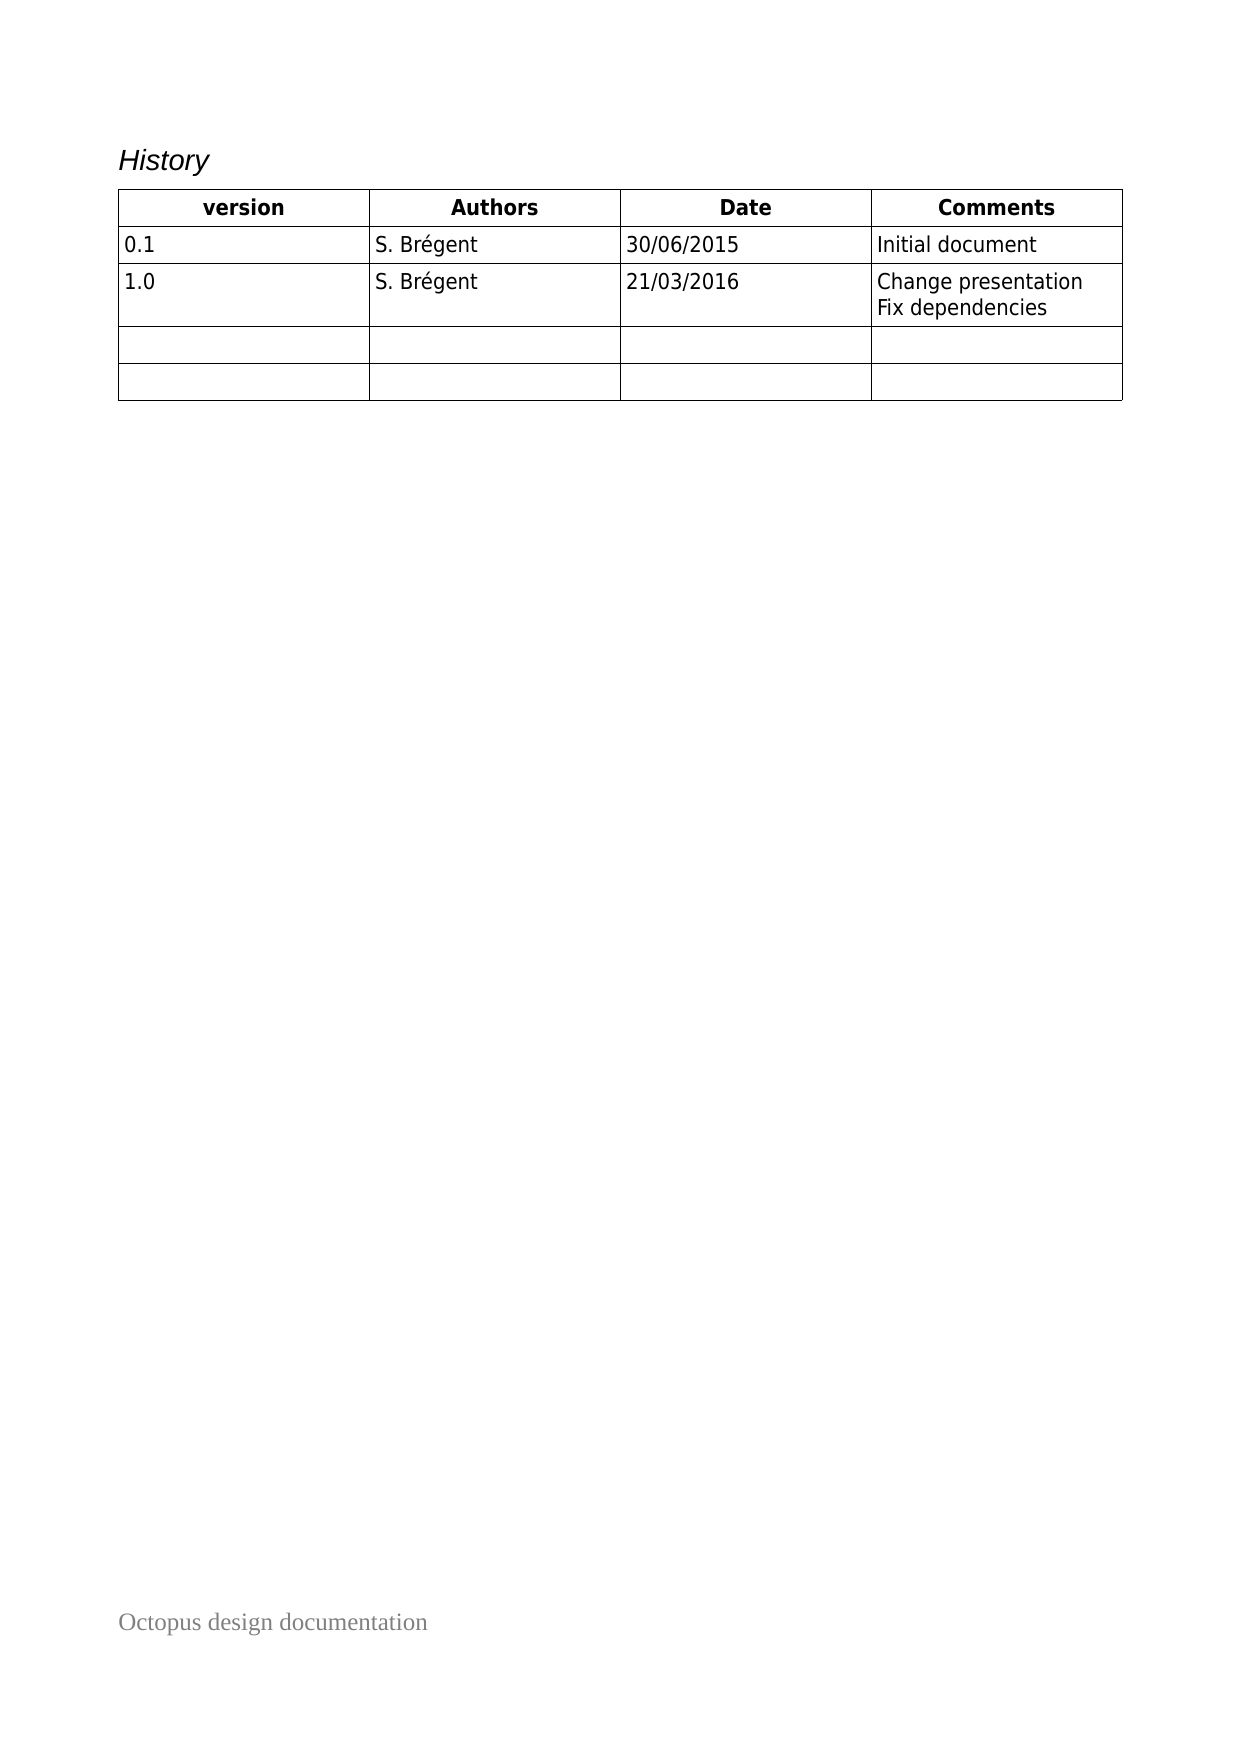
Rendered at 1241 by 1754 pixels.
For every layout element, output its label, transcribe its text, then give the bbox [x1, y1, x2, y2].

table_cell S. Brégent [370, 227, 620, 263]
table_cell Change presentation Fix dependencies [872, 264, 1122, 326]
table_cell 1.0 [119, 264, 369, 326]
table_header Comments [872, 190, 1122, 226]
table_cell [370, 327, 620, 363]
table_cell [872, 364, 1122, 400]
table_header Authors [370, 190, 620, 226]
table_header version [119, 190, 369, 226]
table_header Date [621, 190, 871, 226]
table_cell [119, 327, 369, 363]
table_cell 21/03/2016 [621, 264, 871, 326]
table_cell [621, 364, 871, 400]
table_cell [872, 327, 1122, 363]
table_cell 0.1 [119, 227, 369, 263]
table_cell [621, 327, 871, 363]
table_cell Initial document [872, 227, 1122, 263]
table_cell 30/06/2015 [621, 227, 871, 263]
subtitle History [118, 143, 1122, 177]
table_cell [119, 364, 369, 400]
table_cell [370, 364, 620, 400]
table_cell S. Brégent [370, 264, 620, 326]
